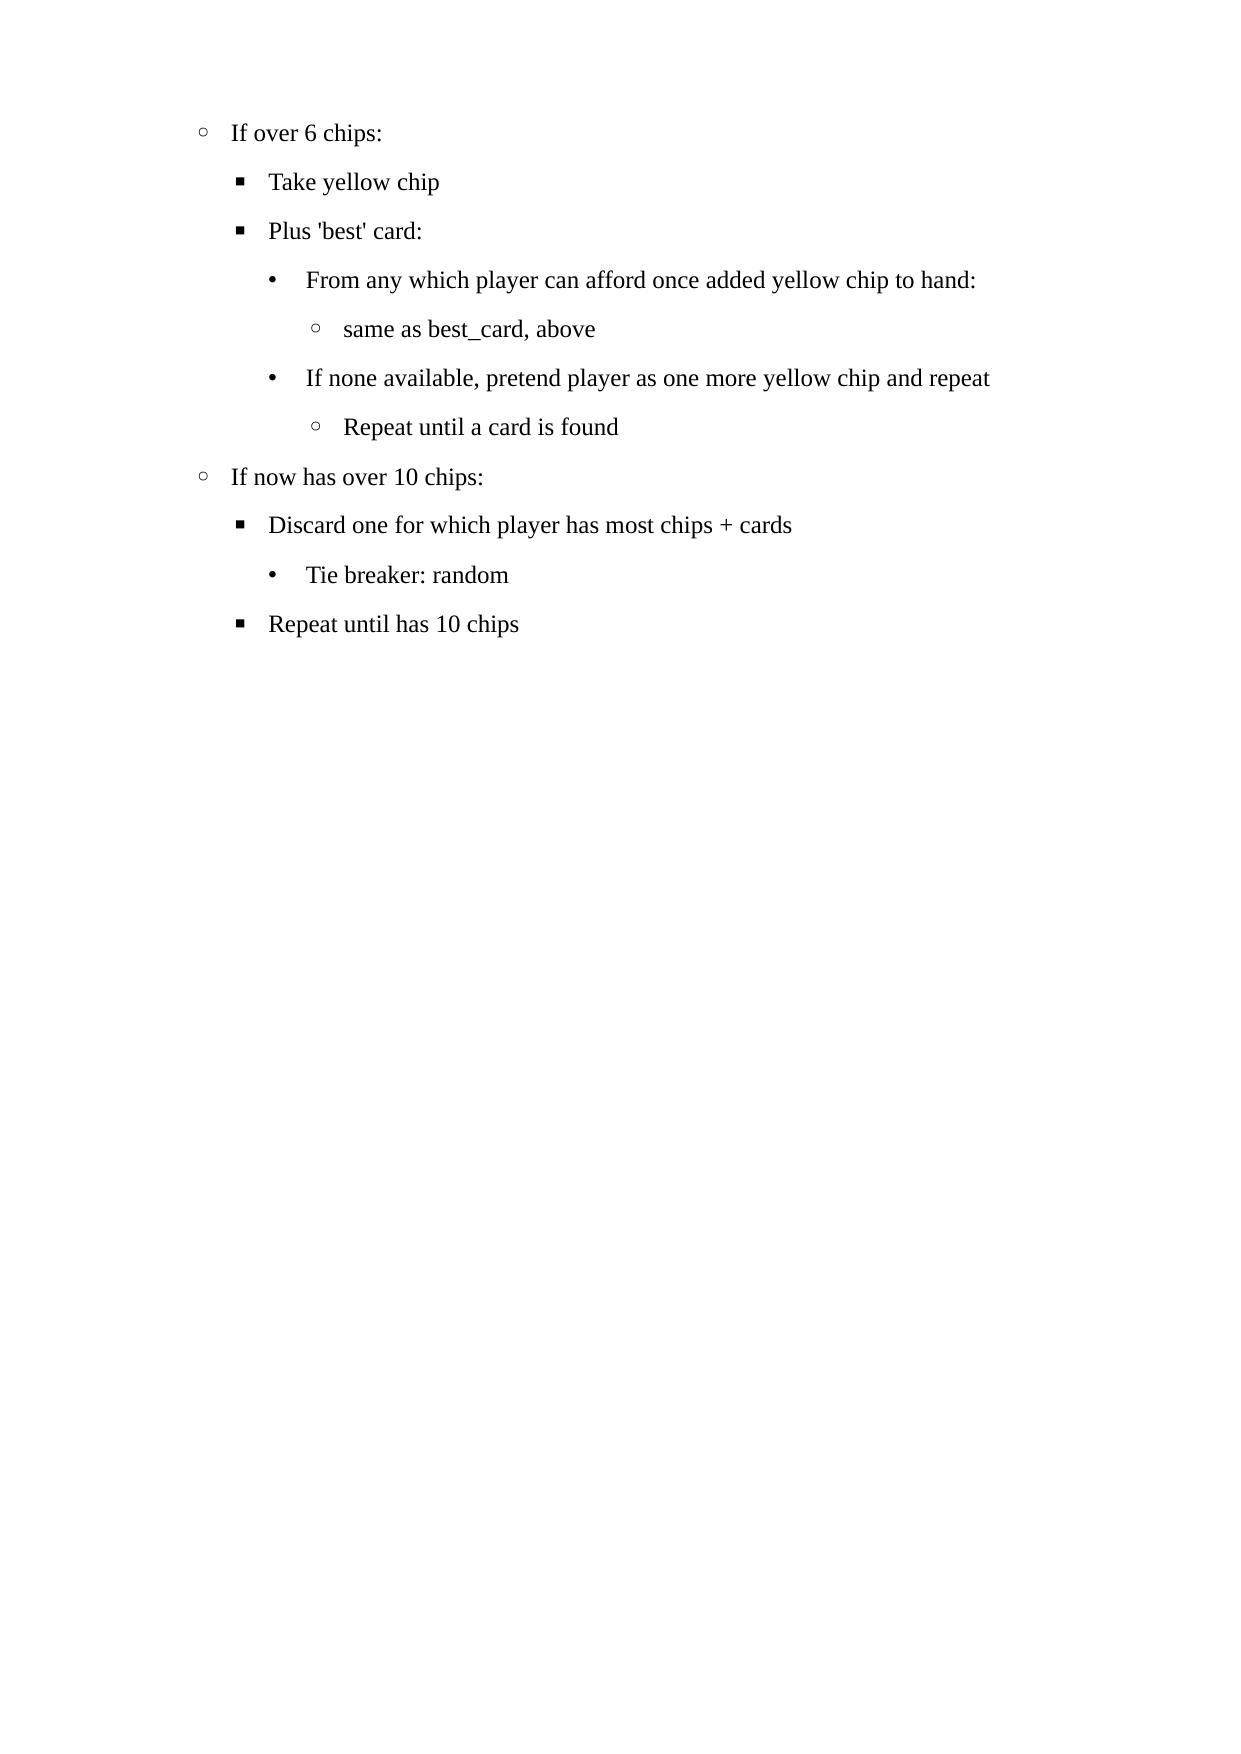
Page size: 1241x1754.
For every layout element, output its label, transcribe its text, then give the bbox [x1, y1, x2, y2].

list Repeat until a card is found [306, 412, 1122, 441]
list If none available, pretend player as one more yellow chip and repeat [268, 363, 1122, 392]
list Plus 'best' card: [231, 216, 1122, 245]
list From any which player can afford once added yellow chip to hand: [268, 265, 1122, 294]
list Tie breaker: random [268, 560, 1122, 588]
list Discard one for which player has most chips + cards [231, 511, 1122, 539]
list If now has over 10 chips: [193, 462, 1122, 490]
list Take yellow chip [231, 167, 1122, 196]
list Repeat until has 10 chips [231, 609, 1122, 637]
list If over 6 chips: [193, 118, 1122, 147]
list same as best_card, above [306, 314, 1122, 343]
